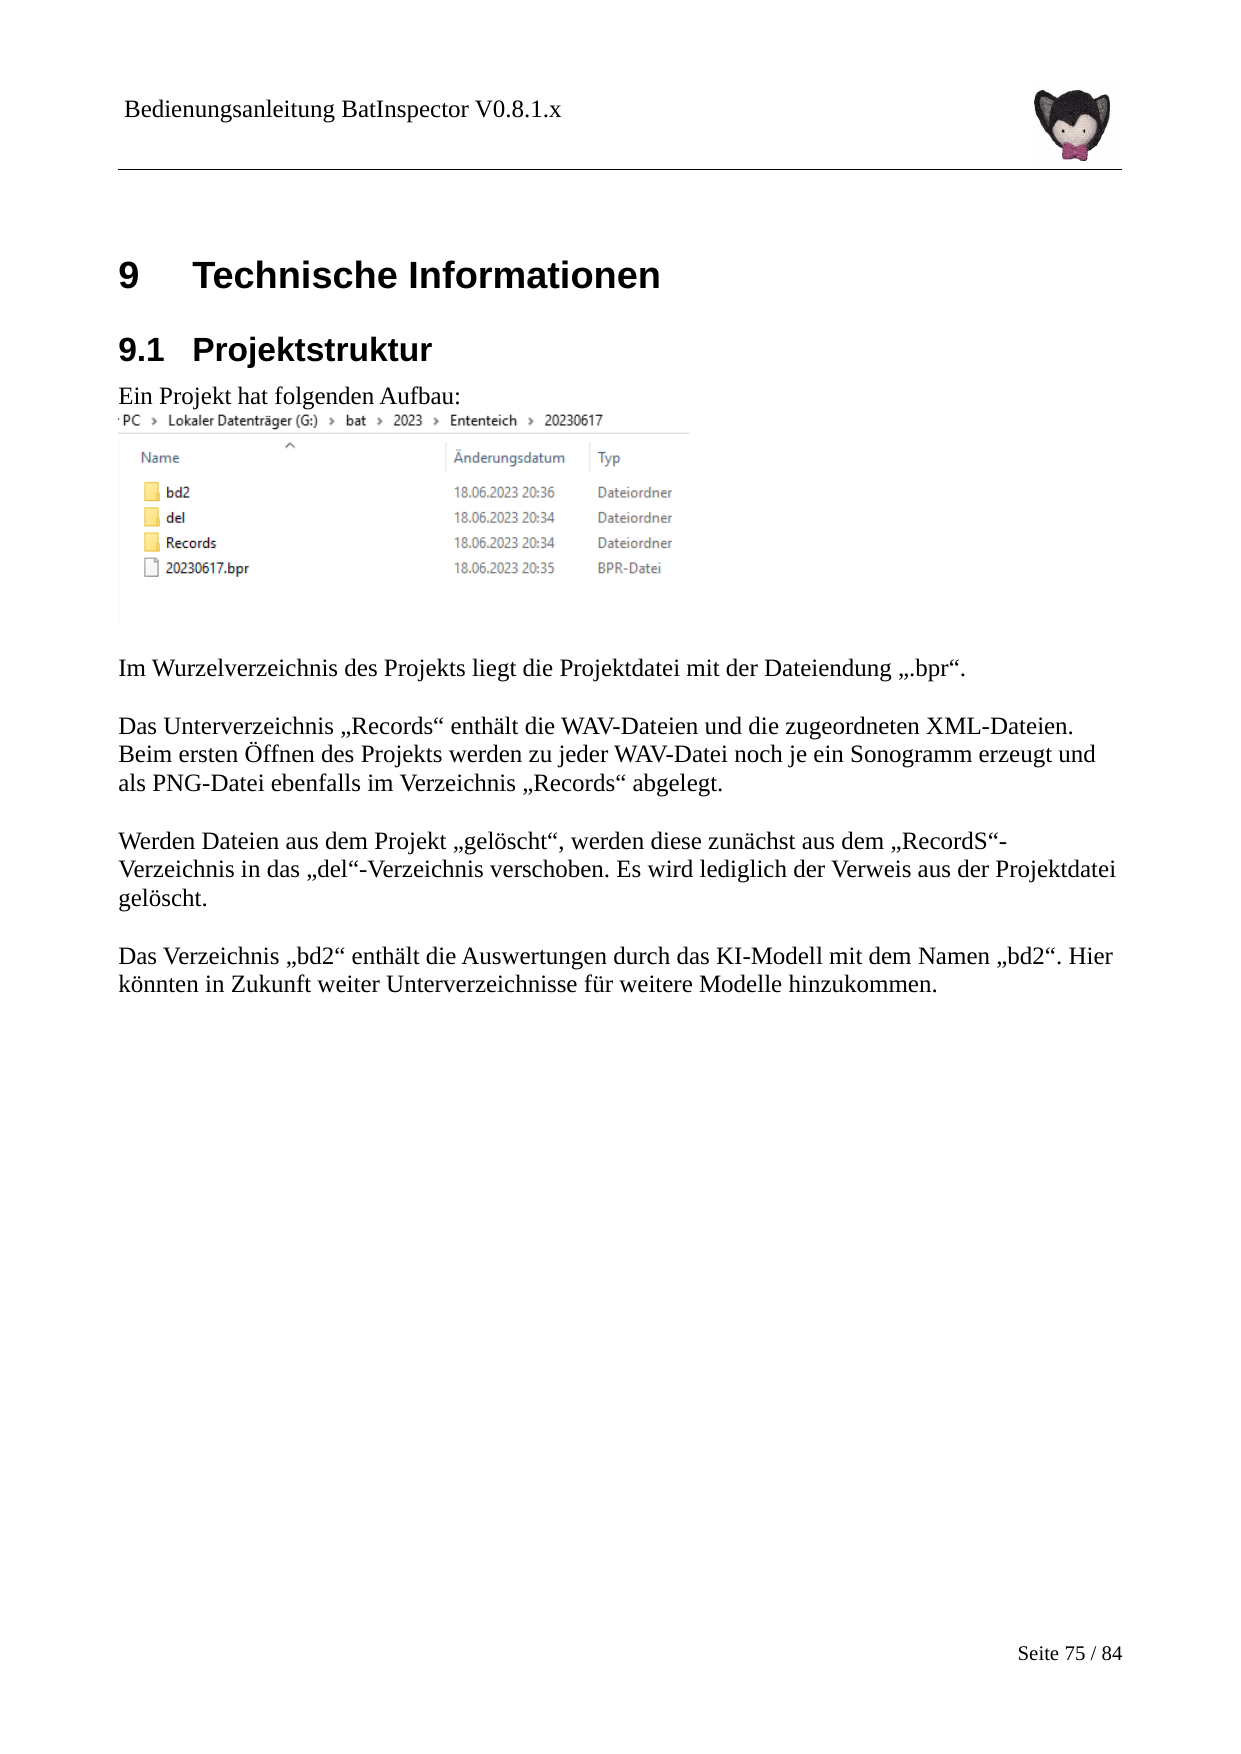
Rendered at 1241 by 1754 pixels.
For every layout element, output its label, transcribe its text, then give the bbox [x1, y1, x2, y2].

subtitle Technische Informationen [118, 253, 1122, 297]
text Ein Projekt hat folgenden Aufbau: [118, 381, 1122, 410]
text Werden Dateien aus dem Projekt „gelöscht“, werden diese zunächst aus dem „RecordS“-Verzeichnis in das „del“-Verzeichnis verschoben. Es wird lediglich der Verweis aus der Projektdatei gelöscht. [118, 826, 1122, 912]
picture [118, 410, 690, 625]
picture [1030, 80, 1119, 169]
subtitle Projektstruktur [118, 330, 1122, 369]
text Das Unterverzeichnis „Records“ enthält die WAV-Dateien und die zugeordneten XML-Dateien. Beim ersten Öffnen des Projekts werden zu jeder WAV-Datei noch je ein Sonogramm erzeugt und als PNG-Datei ebenfalls im Verzeichnis „Records“ abgelegt. [118, 711, 1122, 797]
text Im Wurzelverzeichnis des Projekts liegt die Projektdatei mit der Dateiendung „.bpr“. [118, 653, 1122, 682]
text Das Verzeichnis „bd2“ enthält die Auswertungen durch das KI-Modell mit dem Namen „bd2“. Hier könnten in Zukunft weiter Unterverzeichnisse für weitere Modelle hinzukommen. [118, 941, 1122, 998]
